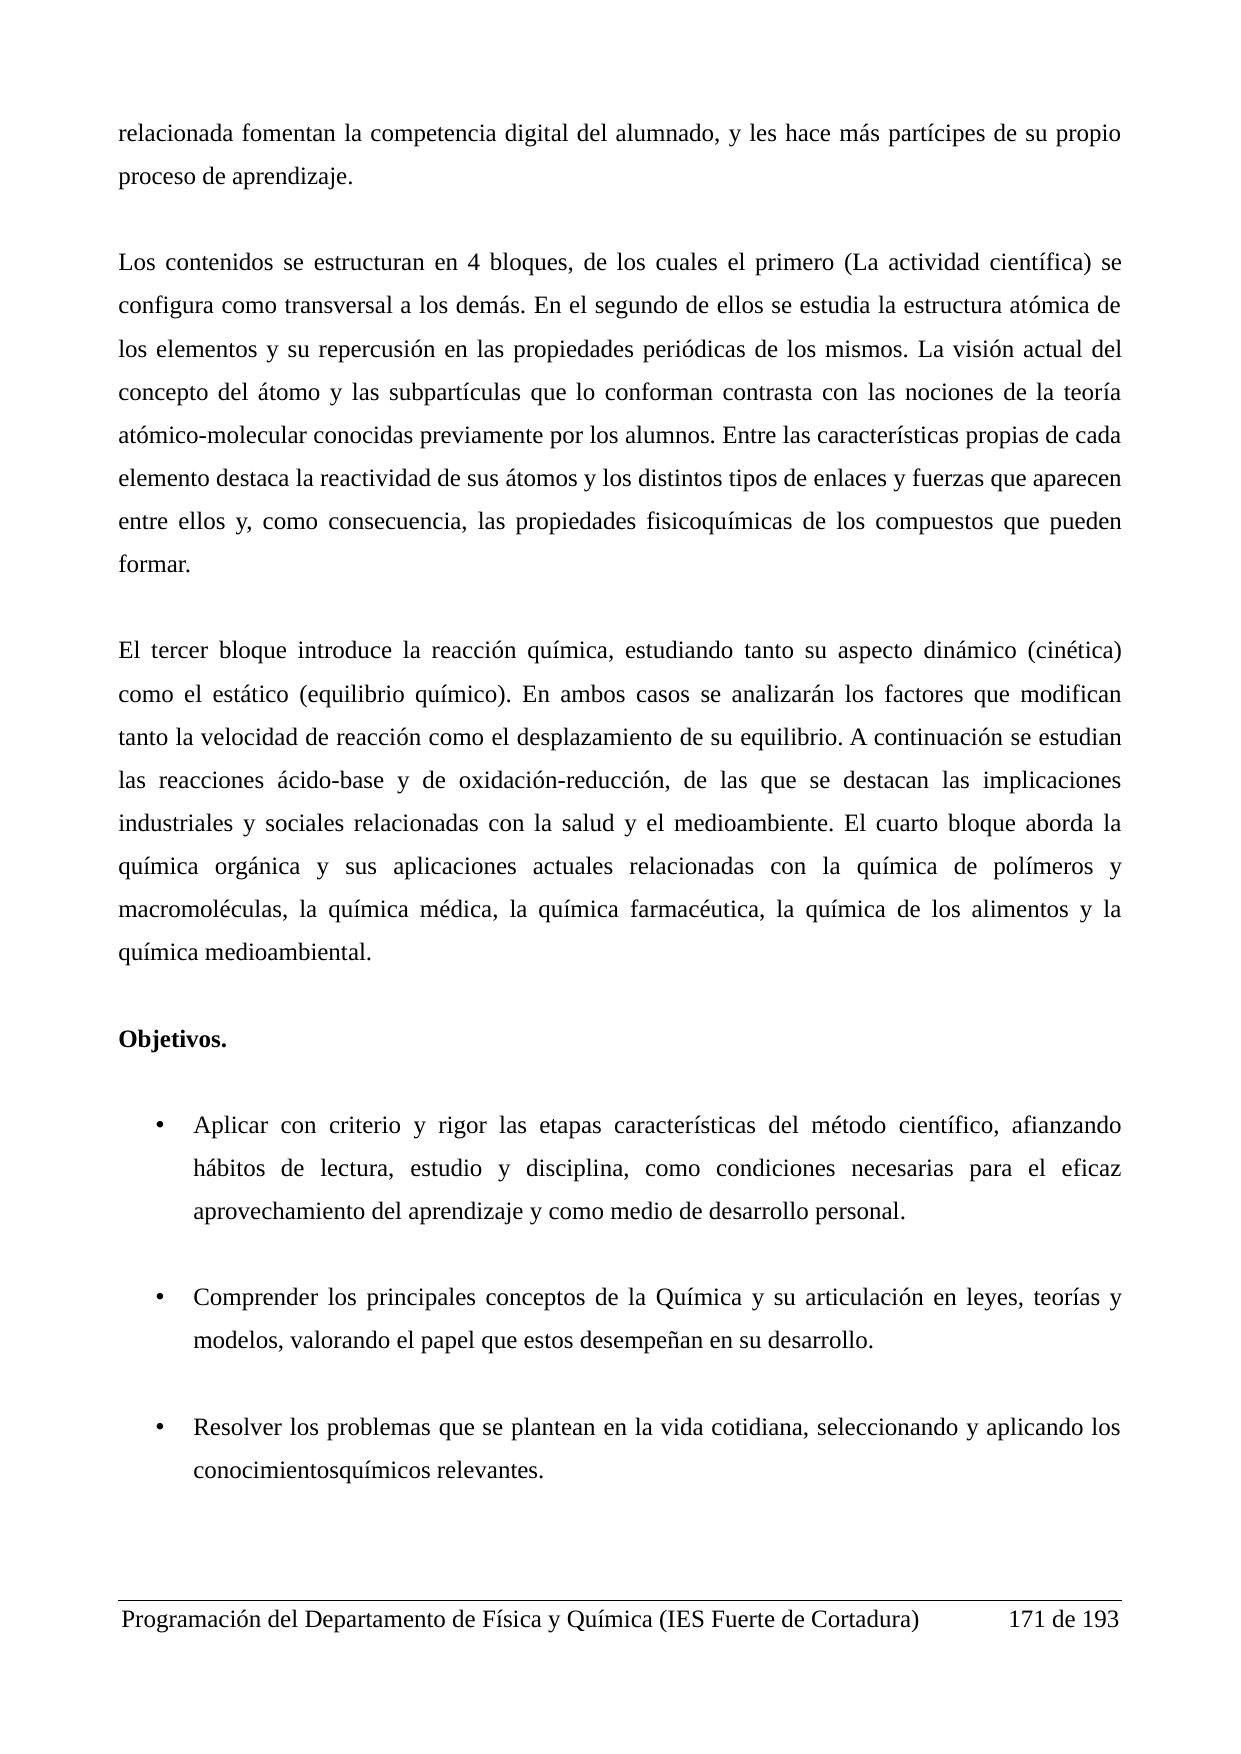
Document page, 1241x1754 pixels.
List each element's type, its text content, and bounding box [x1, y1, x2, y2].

text El tercer bloque introduce la reacción química, estudiando tanto su aspecto dinámico (cinética) como el estático (equilibrio químico). En ambos casos se analizarán los factores que modifican tanto la velocidad de reacción como el desplazamiento de su equilibrio. A continuación se estudian las reacciones ácido-base y de oxidación-reducción, de las que se destacan las implicaciones industriales y sociales relacionadas con la salud y el medioambiente. El cuarto bloque aborda la química orgánica y sus aplicaciones actuales relacionadas con la química de polímeros y macromoléculas, la química médica, la química farmacéutica, la química de los alimentos y la química medioambiental. [118, 592, 1122, 966]
text relacionada fomentan la competencia digital del alumnado, y les hace más partícipes de su propio proceso de aprendizaje. [118, 118, 1122, 190]
list Aplicar con criterio y rigor las etapas características del método científico, afianzando hábitos de lectura, estudio y disciplina, como condiciones necesarias para el eficaz aprovechamiento del aprendizaje y como medio de desarrollo personal. [156, 1110, 1122, 1225]
list Comprender los principales conceptos de la Química y su articulación en leyes, teorías y modelos, valorando el papel que estos desempeñan en su desarrollo. [156, 1282, 1122, 1354]
list Resolver los problemas que se plantean en la vida cotidiana, seleccionando y aplicando los conocimientosquímicos relevantes. [156, 1412, 1122, 1484]
text Los contenidos se estructuran en 4 bloques, de los cuales el primero (La actividad científica) se configura como transversal a los demás. En el segundo de ellos se estudia la estructura atómica de los elementos y su repercusión en las propiedades periódicas de los mismos. La visión actual del concepto del átomo y las subpartículas que lo conforman contrasta con las nociones de la teoría atómico-molecular conocidas previamente por los alumnos. Entre las características propias de cada elemento destaca la reactividad de sus átomos y los distintos tipos de enlaces y fuerzas que aparecen entre ellos y, como consecuencia, las propiedades fisicoquímicas de los compuestos que pueden formar. [118, 204, 1122, 578]
text Objetivos. [118, 1024, 1122, 1052]
